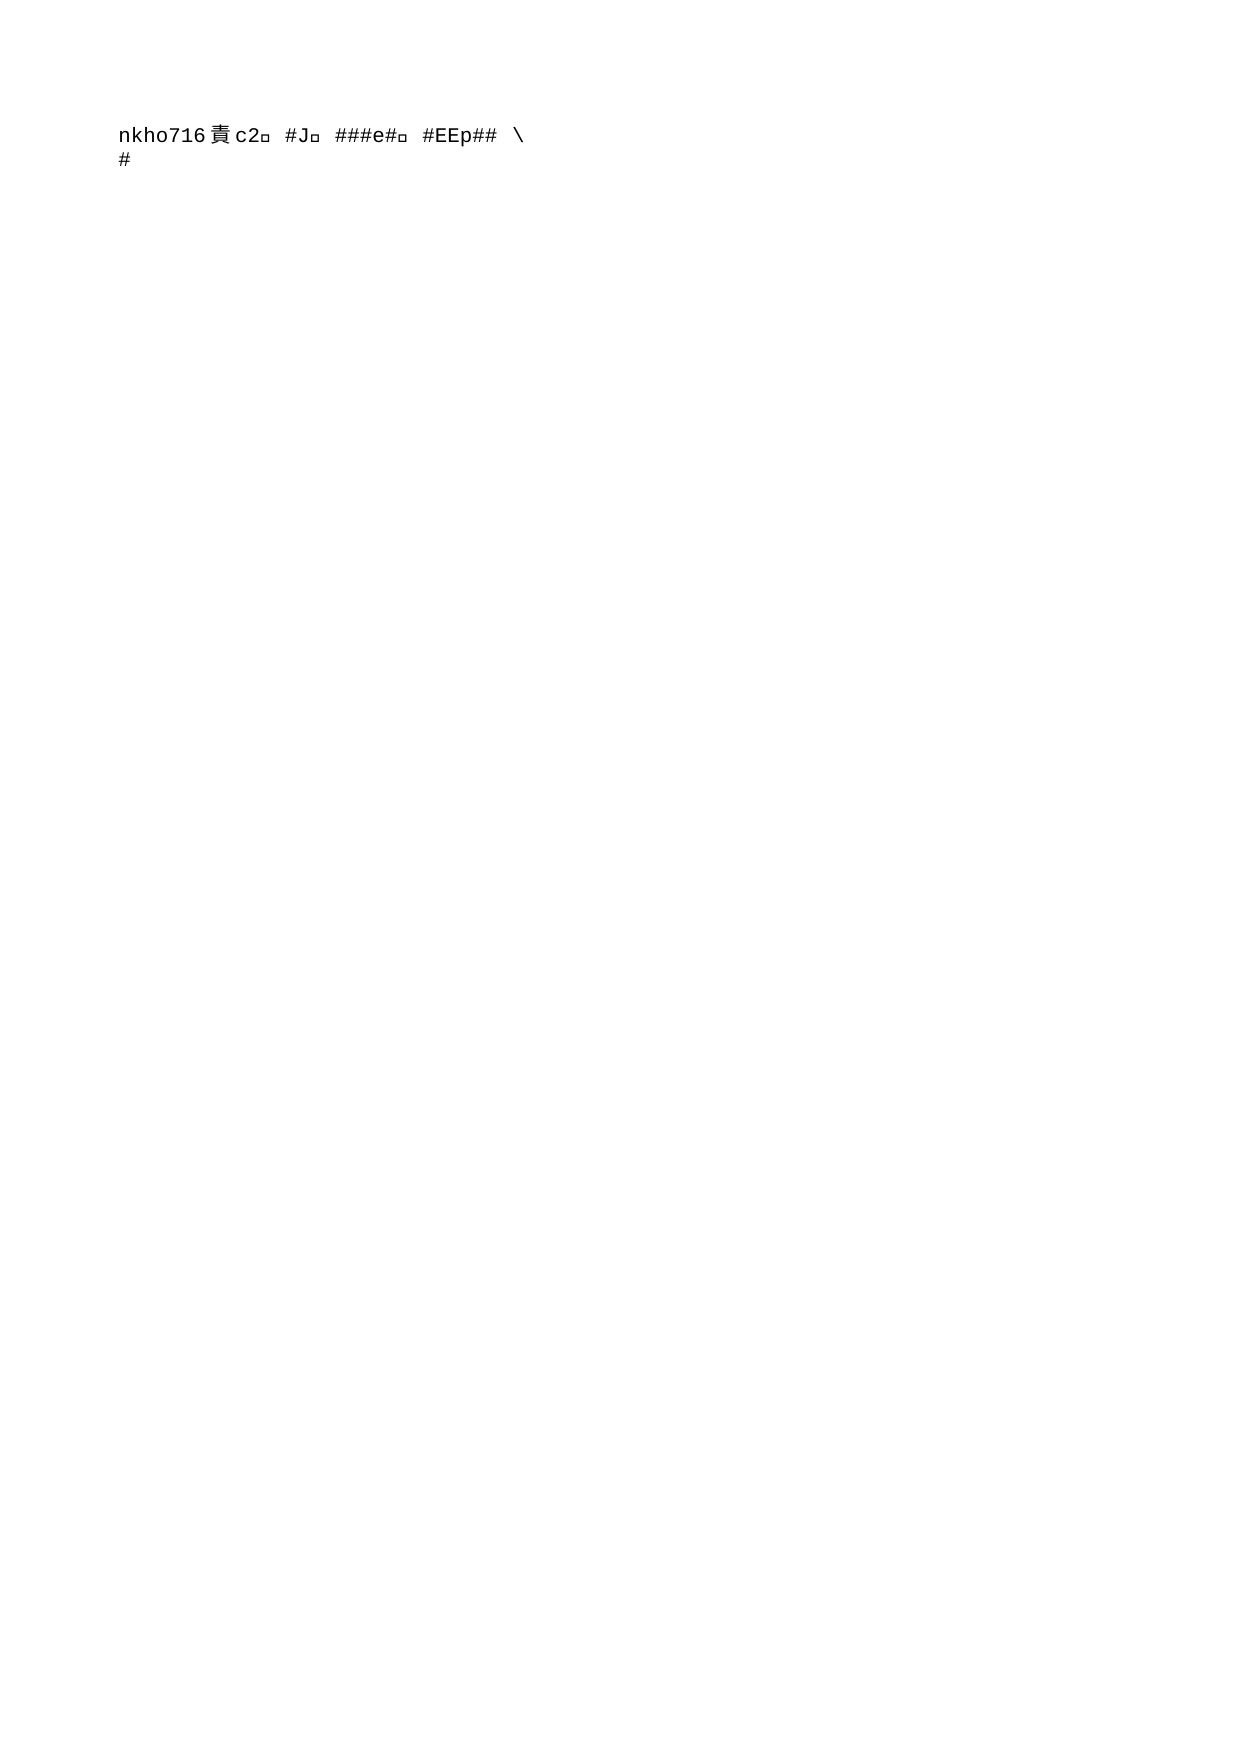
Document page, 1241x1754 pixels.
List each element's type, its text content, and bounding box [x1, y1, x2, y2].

text nkho716責c2�#J�###e#�#EEp## \ # [118, 118, 1122, 172]
